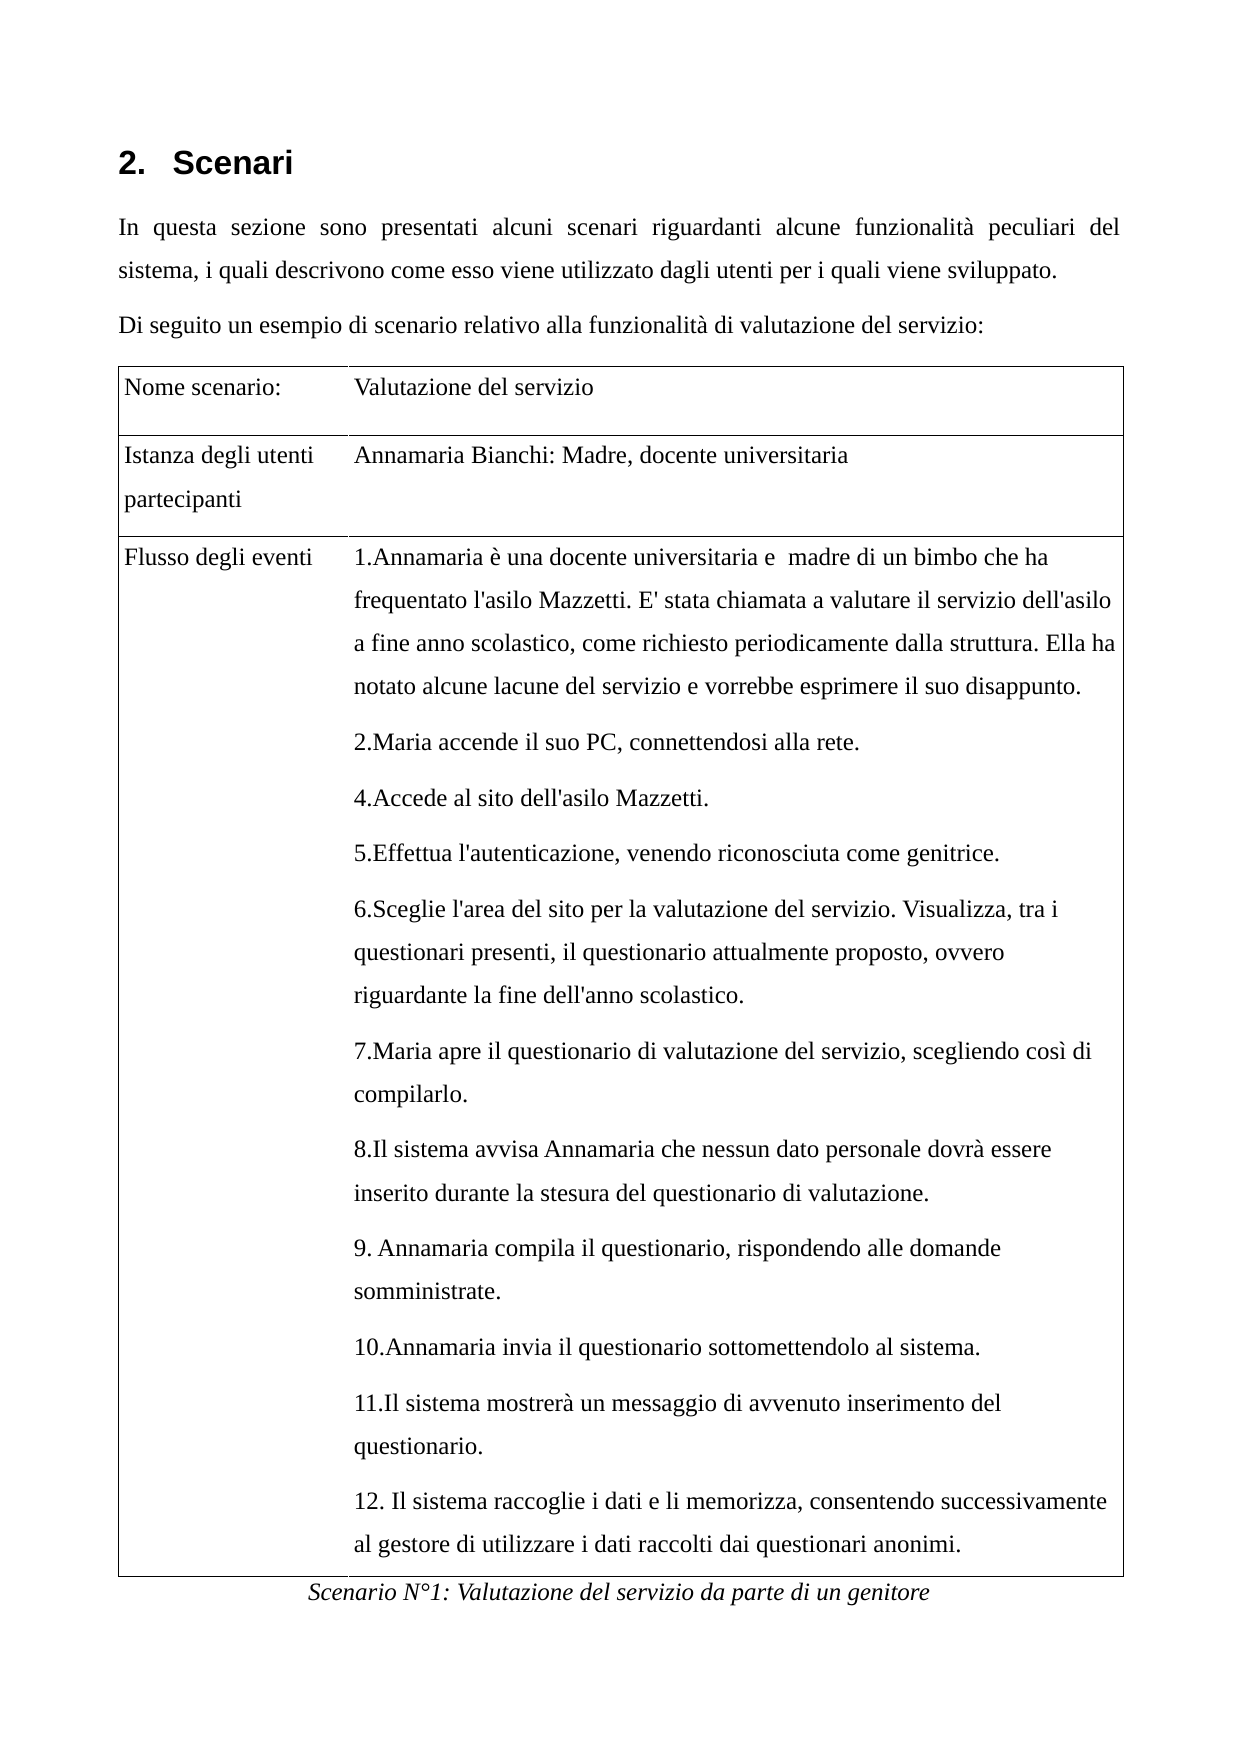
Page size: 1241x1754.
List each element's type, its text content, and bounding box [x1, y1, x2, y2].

text Scenario N°1: Valutazione del servizio da parte di un genitore [118, 1577, 1122, 1605]
table_cell Annamaria Bianchi: Madre, docente universitaria [349, 436, 1123, 536]
subtitle Scenari [118, 143, 1122, 182]
table_cell 1.Annamaria è una docente universitaria e madre di un bimbo che ha frequentato l'asilo Mazzetti. E' stata chiamata a valutare il servizio dell'asilo a fine anno scolastico, come richiesto periodicamente dalla struttura. Ella ha notato alcune lacune del servizio e vorrebbe esprimere il suo disappunto. 2.Maria accende il suo PC, connettendosi alla rete. 4.Accede al sito dell'asilo Mazzetti. 5.Effettua l'autenticazione, venendo riconosciuta come genitrice. 6.Sceglie l'area del sito per la valutazione del servizio. Visualizza, tra i questionari presenti, il questionario attualmente proposto, ovvero riguardante la fine dell'anno scolastico. 7.Maria apre il questionario di valutazione del servizio, scegliendo così di compilarlo. 8.Il sistema avvisa Annamaria che nessun dato personale dovrà essere inserito durante la stesura del questionario di valutazione. 9. Annamaria compila il questionario, rispondendo alle domande somministrate. 10.Annamaria invia il questionario sottomettendolo al sistema. 11.Il sistema mostrerà un messaggio di avvenuto inserimento del questionario. 12. Il sistema raccoglie i dati e li memorizza, consentendo successivamente al gestore di utilizzare i dati raccolti dai questionari anonimi. [349, 537, 1123, 1576]
table_header Nome scenario: [119, 367, 348, 435]
table_header Valutazione del servizio [349, 367, 1123, 435]
table_cell Istanza degli utenti partecipanti [119, 436, 348, 536]
table_cell Flusso degli eventi [119, 537, 348, 1576]
text Di seguito un esempio di scenario relativo alla funzionalità di valutazione del servizio: [118, 310, 1122, 339]
text In questa sezione sono presentati alcuni scenari riguardanti alcune funzionalità peculiari del sistema, i quali descrivono come esso viene utilizzato dagli utenti per i quali viene sviluppato. [118, 212, 1122, 283]
